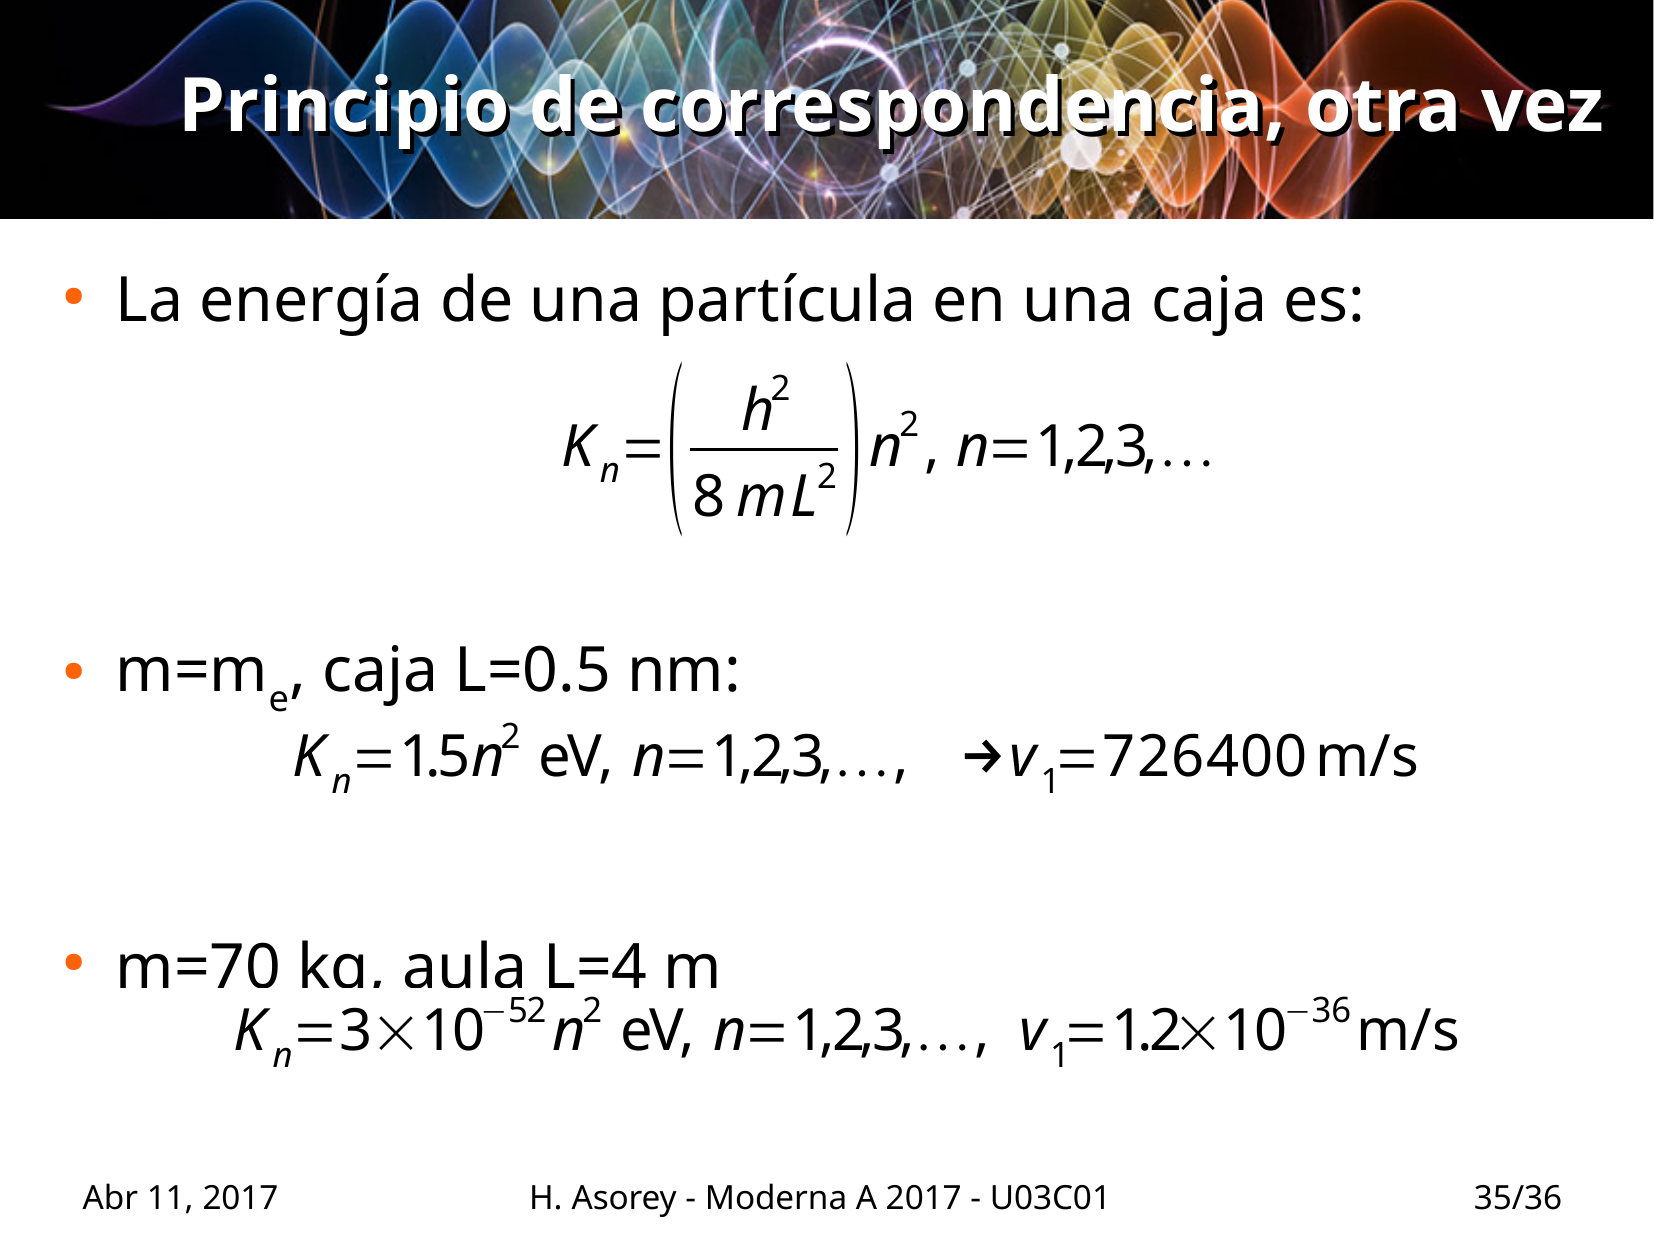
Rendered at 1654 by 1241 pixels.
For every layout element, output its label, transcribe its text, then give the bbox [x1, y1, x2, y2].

picture [0, 0, 1654, 219]
title Principio de correspondencia, otra vez [45, 15, 1606, 191]
chart [553, 358, 1221, 541]
chart [226, 987, 1467, 1077]
list La energía de una partícula en una caja es: m=me, caja L=0.5 nm: m=70 kg, aula L=4 m [45, 255, 1606, 1156]
chart [285, 714, 1426, 803]
